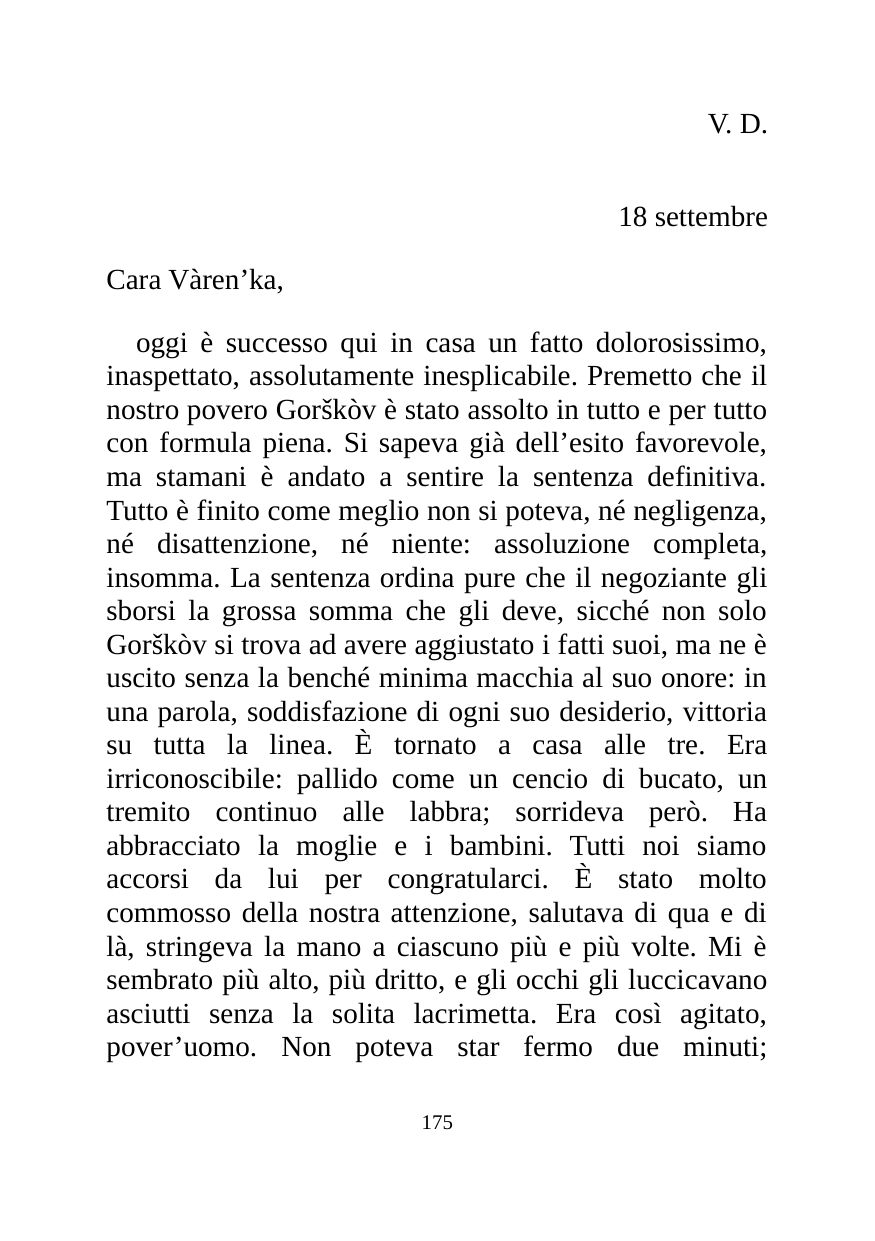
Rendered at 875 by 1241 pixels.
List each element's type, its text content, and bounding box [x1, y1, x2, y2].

text oggi è successo qui in casa un fatto dolorosissimo, inaspettato, assolutamente inesplicabile. Premetto che il nostro povero Gorškòv è stato assolto in tutto e per tutto con formula piena. Si sapeva già dell’esito favorevole, ma stamani è andato a sentire la sentenza definitiva. Tutto è finito come meglio non si poteva, né negligenza, né disattenzione, né niente: assoluzione completa, insomma. La sentenza ordina pure che il negoziante gli sborsi la grossa somma che gli deve, sicché non solo Gorškòv si trova ad avere aggiustato i fatti suoi, ma ne è uscito senza la benché minima macchia al suo onore: in una parola, soddisfazione di ogni suo desiderio, vittoria su tutta la linea. È tornato a casa alle tre. Era irriconoscibile: pallido come un cencio di bucato, un tremito continuo alle labbra; sorrideva però. Ha abbracciato la moglie e i bambini. Tutti noi siamo accorsi da lui per congratularci. È stato molto commosso della nostra attenzione, salutava di qua e di là, stringeva la mano a ciascuno più e più volte. Mi è sembrato più alto, più dritto, e gli occhi gli luccicavano asciutti senza la solita lacrimetta. Era così agitato, pover’uomo. Non poteva star fermo due minuti; [106, 325, 768, 1063]
text 18 settembre [106, 199, 768, 232]
text Cara Vàren’ka, [106, 262, 768, 295]
text V. D. [106, 106, 768, 140]
